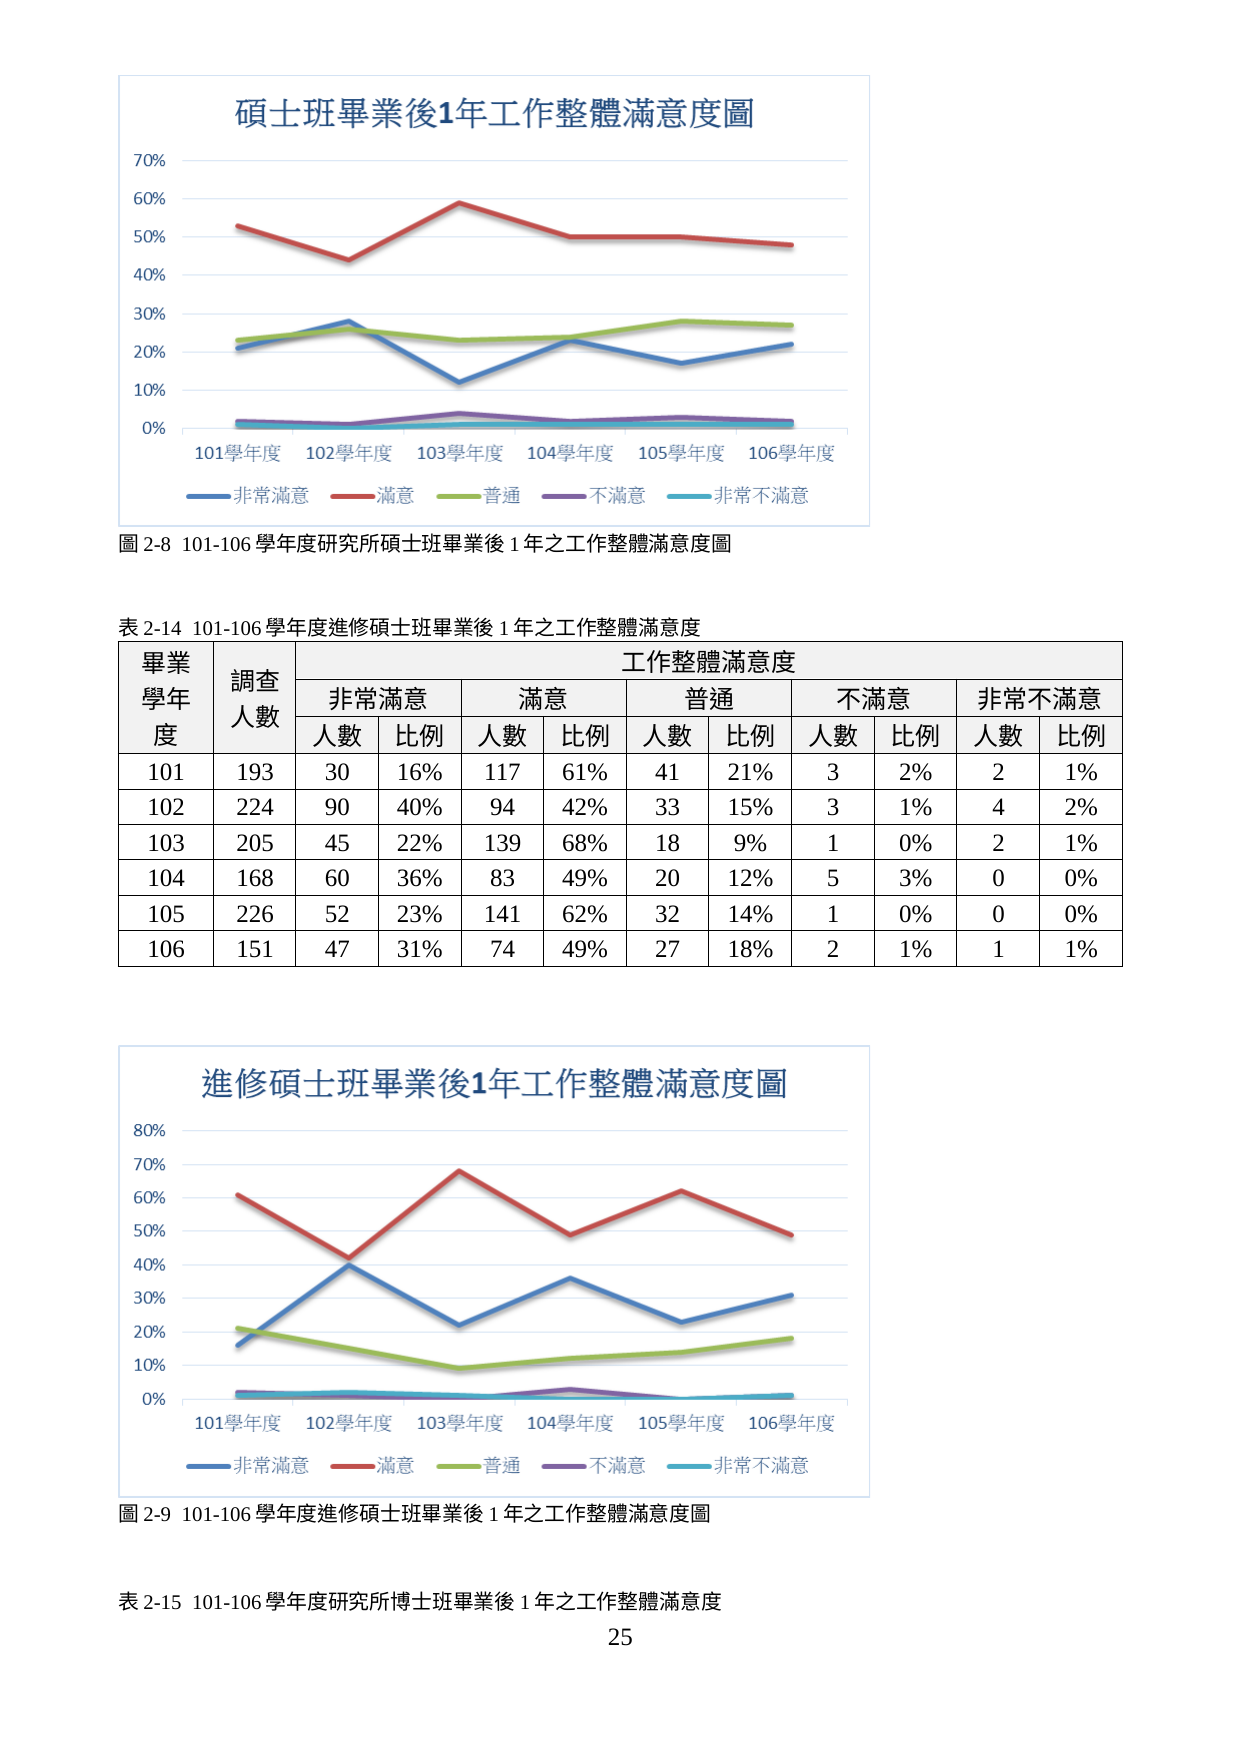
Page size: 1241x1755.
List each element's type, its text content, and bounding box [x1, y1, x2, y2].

table_cell 104 [119, 860, 213, 895]
table_cell 226 [214, 896, 295, 930]
table_cell 30 [296, 754, 378, 788]
table_cell 1 [792, 896, 874, 930]
table_cell 74 [462, 931, 543, 966]
table_cell 151 [214, 931, 295, 966]
table_cell 49% [544, 860, 626, 895]
table_cell 62% [544, 896, 626, 930]
table_cell 0 [957, 860, 1039, 895]
table_cell 22% [379, 825, 461, 859]
table_cell 33 [627, 790, 708, 824]
table_cell 103 [119, 825, 213, 859]
table_cell 不滿意 [792, 680, 956, 716]
table_cell 非常滿意 [296, 680, 461, 716]
table_cell 比例 [1040, 717, 1122, 753]
table_cell 205 [214, 825, 295, 859]
table_cell 0% [1040, 896, 1122, 930]
table_cell 41 [627, 754, 708, 788]
table_cell 人數 [462, 717, 543, 753]
table_header 調查 人數 [214, 642, 295, 753]
table_cell 0% [875, 825, 956, 859]
table_cell 1% [1040, 825, 1122, 859]
table_cell 1% [1040, 931, 1122, 966]
table_cell 49% [544, 931, 626, 966]
table_cell 人數 [792, 717, 874, 753]
table_cell 168 [214, 860, 295, 895]
table_cell 23% [379, 896, 461, 930]
table_cell 普通 [627, 680, 791, 716]
table_cell 40% [379, 790, 461, 824]
table_cell 滿意 [462, 680, 626, 716]
table_cell 人數 [627, 717, 708, 753]
table_cell 61% [544, 754, 626, 788]
table_cell 3 [792, 790, 874, 824]
table_cell 105 [119, 896, 213, 930]
table_header 畢業 學年度 [119, 642, 213, 753]
table_cell 1% [875, 790, 956, 824]
table_cell 139 [462, 825, 543, 859]
table_cell 117 [462, 754, 543, 788]
table_cell 32 [627, 896, 708, 930]
table_cell 42% [544, 790, 626, 824]
table_cell 60 [296, 860, 378, 895]
table_cell 94 [462, 790, 543, 824]
text 表2-14 101-106學年度進修碩士班畢業後1年之工作整體滿意度 [118, 611, 1122, 641]
table_cell 人數 [957, 717, 1039, 753]
text 圖2-9 101-106學年度進修碩士班畢業後1年之工作整體滿意度圖 [118, 1497, 1122, 1528]
table_cell 14% [709, 896, 791, 930]
table_header 工作整體滿意度 [296, 642, 1122, 678]
table_cell 52 [296, 896, 378, 930]
table_cell 36% [379, 860, 461, 895]
table_cell 27 [627, 931, 708, 966]
table_cell 人數 [296, 717, 378, 753]
table_cell 101 [119, 754, 213, 788]
table_cell 18% [709, 931, 791, 966]
table_cell 90 [296, 790, 378, 824]
table_cell 102 [119, 790, 213, 824]
table_cell 3% [875, 860, 956, 895]
table_cell 68% [544, 825, 626, 859]
table_cell 31% [379, 931, 461, 966]
table_cell 0% [875, 896, 956, 930]
table_cell 2% [1040, 790, 1122, 824]
text 表2-15 101-106學年度研究所博士班畢業後1年之工作整體滿意度 [118, 1585, 1122, 1615]
table_cell 18 [627, 825, 708, 859]
table_cell 224 [214, 790, 295, 824]
table_cell 5 [792, 860, 874, 895]
table_cell 1% [1040, 754, 1122, 788]
table_cell 12% [709, 860, 791, 895]
table_cell 比例 [379, 717, 461, 753]
table_cell 2% [875, 754, 956, 788]
table_cell 106 [119, 931, 213, 966]
table_cell 1% [875, 931, 956, 966]
table_cell 193 [214, 754, 295, 788]
table_cell 20 [627, 860, 708, 895]
table_cell 0 [957, 896, 1039, 930]
table_cell 2 [957, 825, 1039, 859]
table_cell 45 [296, 825, 378, 859]
table_cell 比例 [544, 717, 626, 753]
table_cell 1 [957, 931, 1039, 966]
table_cell 9% [709, 825, 791, 859]
table_cell 0% [1040, 860, 1122, 895]
table_cell 比例 [875, 717, 956, 753]
table_cell 3 [792, 754, 874, 788]
table_cell 非常不滿意 [957, 680, 1122, 716]
table_cell 比例 [709, 717, 791, 753]
table_cell 83 [462, 860, 543, 895]
table_cell 2 [957, 754, 1039, 788]
table_cell 2 [792, 931, 874, 966]
table_cell 141 [462, 896, 543, 930]
table_cell 47 [296, 931, 378, 966]
table_cell 21% [709, 754, 791, 788]
table_cell 16% [379, 754, 461, 788]
table_cell 4 [957, 790, 1039, 824]
table_cell 1 [792, 825, 874, 859]
table_cell 15% [709, 790, 791, 824]
text 圖2-8 101-106學年度研究所碩士班畢業後1年之工作整體滿意度圖 [118, 527, 1122, 557]
